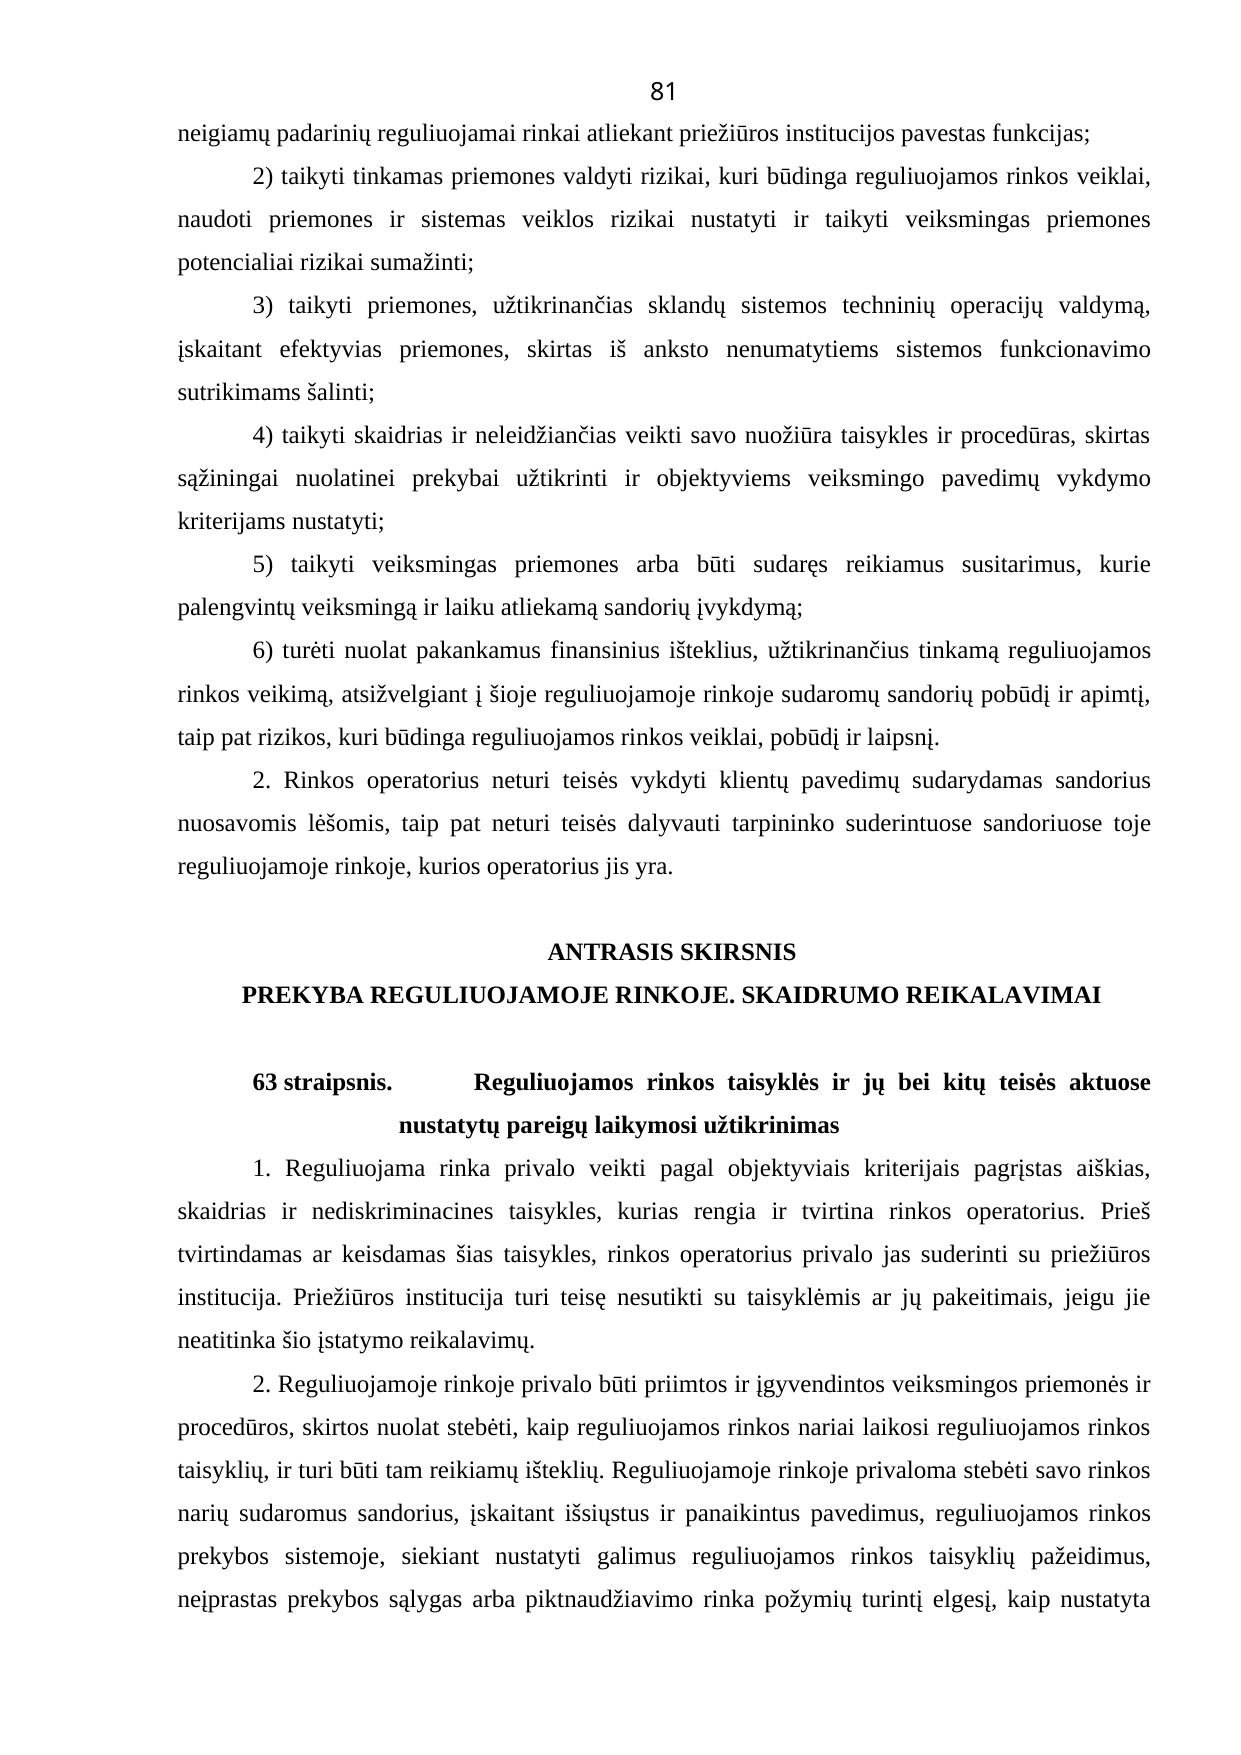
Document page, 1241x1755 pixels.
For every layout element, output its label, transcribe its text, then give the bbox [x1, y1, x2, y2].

text 2. Reguliuojamoje rinkoje privalo būti priimtos ir įgyvendintos veiksmingos priemonės ir procedūros, skirtos nuolat stebėti, kaip reguliuojamos rinkos nariai laikosi reguliuojamos rinkos taisyklių, ir turi būti tam reikiamų išteklių. Reguliuojamoje rinkoje privaloma stebėti savo rinkos narių sudaromus sandorius, įskaitant išsiųstus ir panaikintus pavedimus, reguliuojamos rinkos prekybos sistemoje, siekiant nustatyti galimus reguliuojamos rinkos taisyklių pažeidimus, neįprastas prekybos sąlygas arba piktnaudžiavimo rinka požymių turintį elgesį, kaip nustatyta [177, 1369, 1152, 1613]
text 2) taikyti tinkamas priemones valdyti rizikai, kuri būdinga reguliuojamos rinkos veiklai, naudoti priemones ir sistemas veiklos rizikai nustatyti ir taikyti veiksmingas priemones potencialiai rizikai sumažinti; [177, 161, 1152, 276]
text PREKYBA REGULIUOJAMOJE RINKOJE. SKAIDRUMO REIKALAVIMAI [177, 981, 1152, 1009]
text 63 straipsnis. Reguliuojamos rinkos taisyklės ir jų bei kitų teisės aktuose nustatytų pareigų laikymosi užtikrinimas [252, 1067, 1152, 1139]
text 4) taikyti skaidrias ir neleidžiančias veikti savo nuožiūra taisykles ir procedūras, skirtas sąžiningai nuolatinei prekybai užtikrinti ir objektyviems veiksmingo pavedimų vykdymo kriterijams nustatyti; [177, 420, 1152, 535]
text 1. Reguliuojama rinka privalo veikti pagal objektyviais kriterijais pagrįstas aiškias, skaidrias ir nediskriminacines taisykles, kurias rengia ir tvirtina rinkos operatorius. Prieš tvirtindamas ar keisdamas šias taisykles, rinkos operatorius privalo jas suderinti su priežiūros institucija. Priežiūros institucija turi teisę nesutikti su taisyklėmis ar jų pakeitimais, jeigu jie neatitinka šio įstatymo reikalavimų. [177, 1153, 1152, 1354]
text 6) turėti nuolat pakankamus finansinius išteklius, užtikrinančius tinkamą reguliuojamos rinkos veikimą, atsižvelgiant į šioje reguliuojamoje rinkoje sudaromų sandorių pobūdį ir apimtį, taip pat rizikos, kuri būdinga reguliuojamos rinkos veiklai, pobūdį ir laipsnį. [177, 636, 1152, 751]
text 3) taikyti priemones, užtikrinančias sklandų sistemos techninių operacijų valdymą, įskaitant efektyvias priemones, skirtas iš anksto nenumatytiems sistemos funkcionavimo sutrikimams šalinti; [177, 291, 1152, 406]
text ANTRASIS SKIRSNIS [177, 937, 1152, 966]
text 5) taikyti veiksmingas priemones arba būti sudaręs reikiamus susitarimus, kurie palengvintų veiksmingą ir laiku atliekamą sandorių įvykdymą; [177, 549, 1152, 621]
text 2. Rinkos operatorius neturi teisės vykdyti klientų pavedimų sudarydamas sandorius nuosavomis lėšomis, taip pat neturi teisės dalyvauti tarpininko suderintuose sandoriuose toje reguliuojamoje rinkoje, kurios operatorius jis yra. [177, 765, 1152, 880]
text neigiamų padarinių reguliuojamai rinkai atliekant priežiūros institucijos pavestas funkcijas; [177, 118, 1152, 147]
